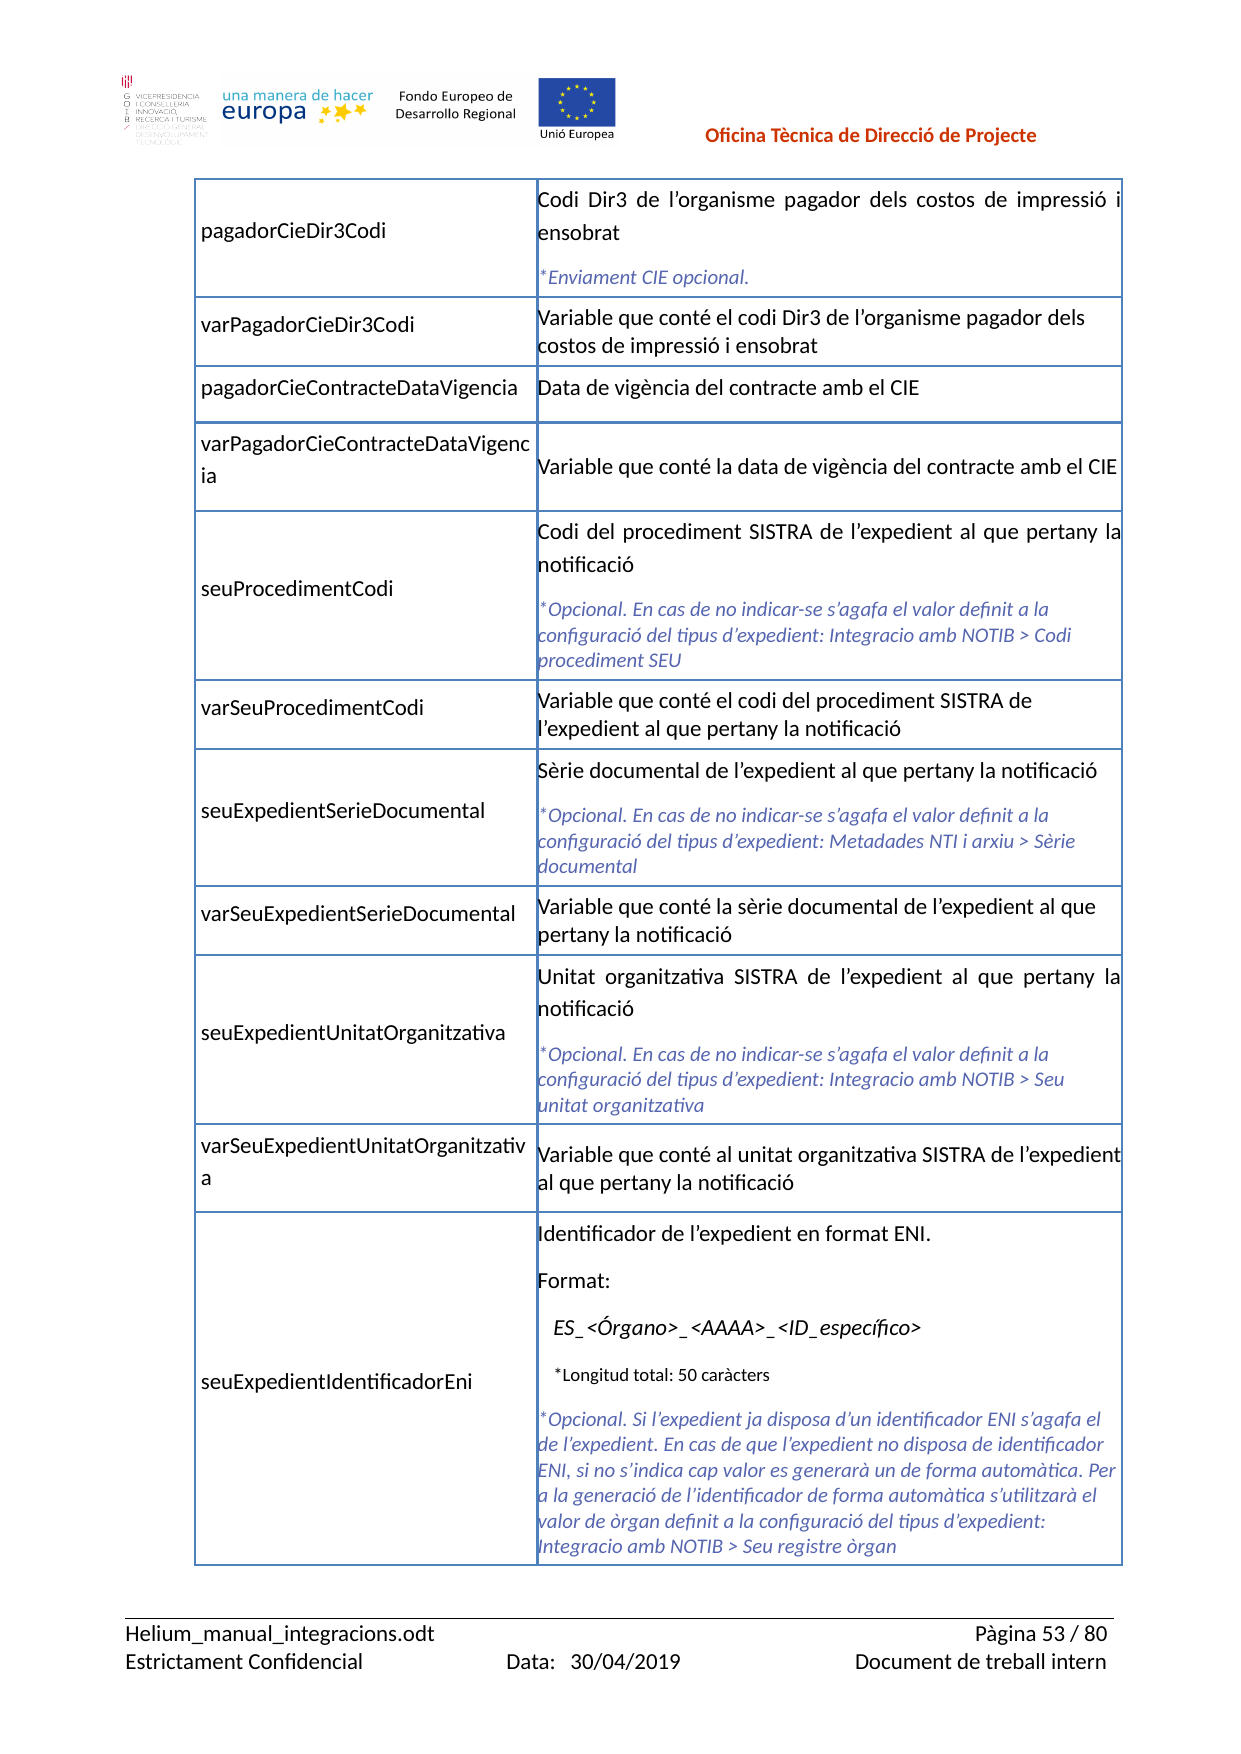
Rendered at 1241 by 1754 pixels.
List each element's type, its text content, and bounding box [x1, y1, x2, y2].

table_cell pagadorCieDir3Codi [196, 180, 536, 296]
table_cell Codi del procediment SISTRA de l’expedient al que pertany la notificació *Opcional. En cas de no indicar-se s’agafa el valor definit a la configuració del tipus d’expedient: Integracio amb NOTIB > Codi procediment SEU [539, 512, 1121, 678]
table_cell varPagadorCieContracteDataVigencia [196, 424, 536, 510]
table_cell varSeuExpedientSerieDocumental [196, 887, 536, 954]
table_cell Variable que conté el codi Dir3 de l’organisme pagador dels costos de impressió i ensobrat [539, 298, 1121, 365]
table_cell varPagadorCieDir3Codi [196, 298, 536, 365]
table_cell Variable que conté la data de vigència del contracte amb el CIE [539, 424, 1121, 510]
table_cell varSeuExpedientUnitatOrganitzativa [196, 1125, 536, 1211]
table_cell Variable que conté el codi del procediment SISTRA de l’expedient al que pertany la notificació [539, 681, 1121, 748]
table_cell seuExpedientUnitatOrganitzativa [196, 956, 536, 1123]
picture [219, 73, 621, 147]
table_cell pagadorCieContracteDataVigencia [196, 367, 536, 421]
table_cell Codi Dir3 de l’organisme pagador dels costos de impressió i ensobrat *Enviament CIE opcional. [539, 180, 1121, 296]
table_cell seuExpedientIdentificadorEni [196, 1213, 536, 1564]
table_cell Sèrie documental de l’expedient al que pertany la notificació *Opcional. En cas de no indicar-se s’agafa el valor definit a la configuració del tipus d’expedient: Metadades NTI i arxiu > Sèrie documental [539, 750, 1121, 884]
table_cell Identificador de l’expedient en format ENI. Format: ES_<Órgano>_<AAAA>_<ID_específico> *Longitud total: 50 caràcters *Opcional. Si l’expedient ja disposa d’un identificador ENI s’agafa el de l’expedient. En cas de que l’expedient no disposa de identificador ENI, si no s’indica cap valor es generarà un de forma automàtica. Per a la generació de l’identificador de forma automàtica s’utilitzarà el valor de òrgan definit a la configuració del tipus d’expedient: Integracio amb NOTIB > Seu registre òrgan [539, 1213, 1121, 1564]
table_cell seuProcedimentCodi [196, 512, 536, 678]
table_cell varSeuProcedimentCodi [196, 681, 536, 748]
table_cell Unitat organitzativa SISTRA de l’expedient al que pertany la notificació *Opcional. En cas de no indicar-se s’agafa el valor definit a la configuració del tipus d’expedient: Integracio amb NOTIB > Seu unitat organitzativa [539, 956, 1121, 1123]
table_cell seuExpedientSerieDocumental [196, 750, 536, 884]
table_cell Data de vigència del contracte amb el CIE [539, 367, 1121, 421]
table_cell Variable que conté la sèrie documental de l’expedient al que pertany la notificació [539, 887, 1121, 954]
picture [118, 73, 213, 147]
table_cell Variable que conté al unitat organitzativa SISTRA de l’expedient al que pertany la notificació [539, 1125, 1121, 1211]
